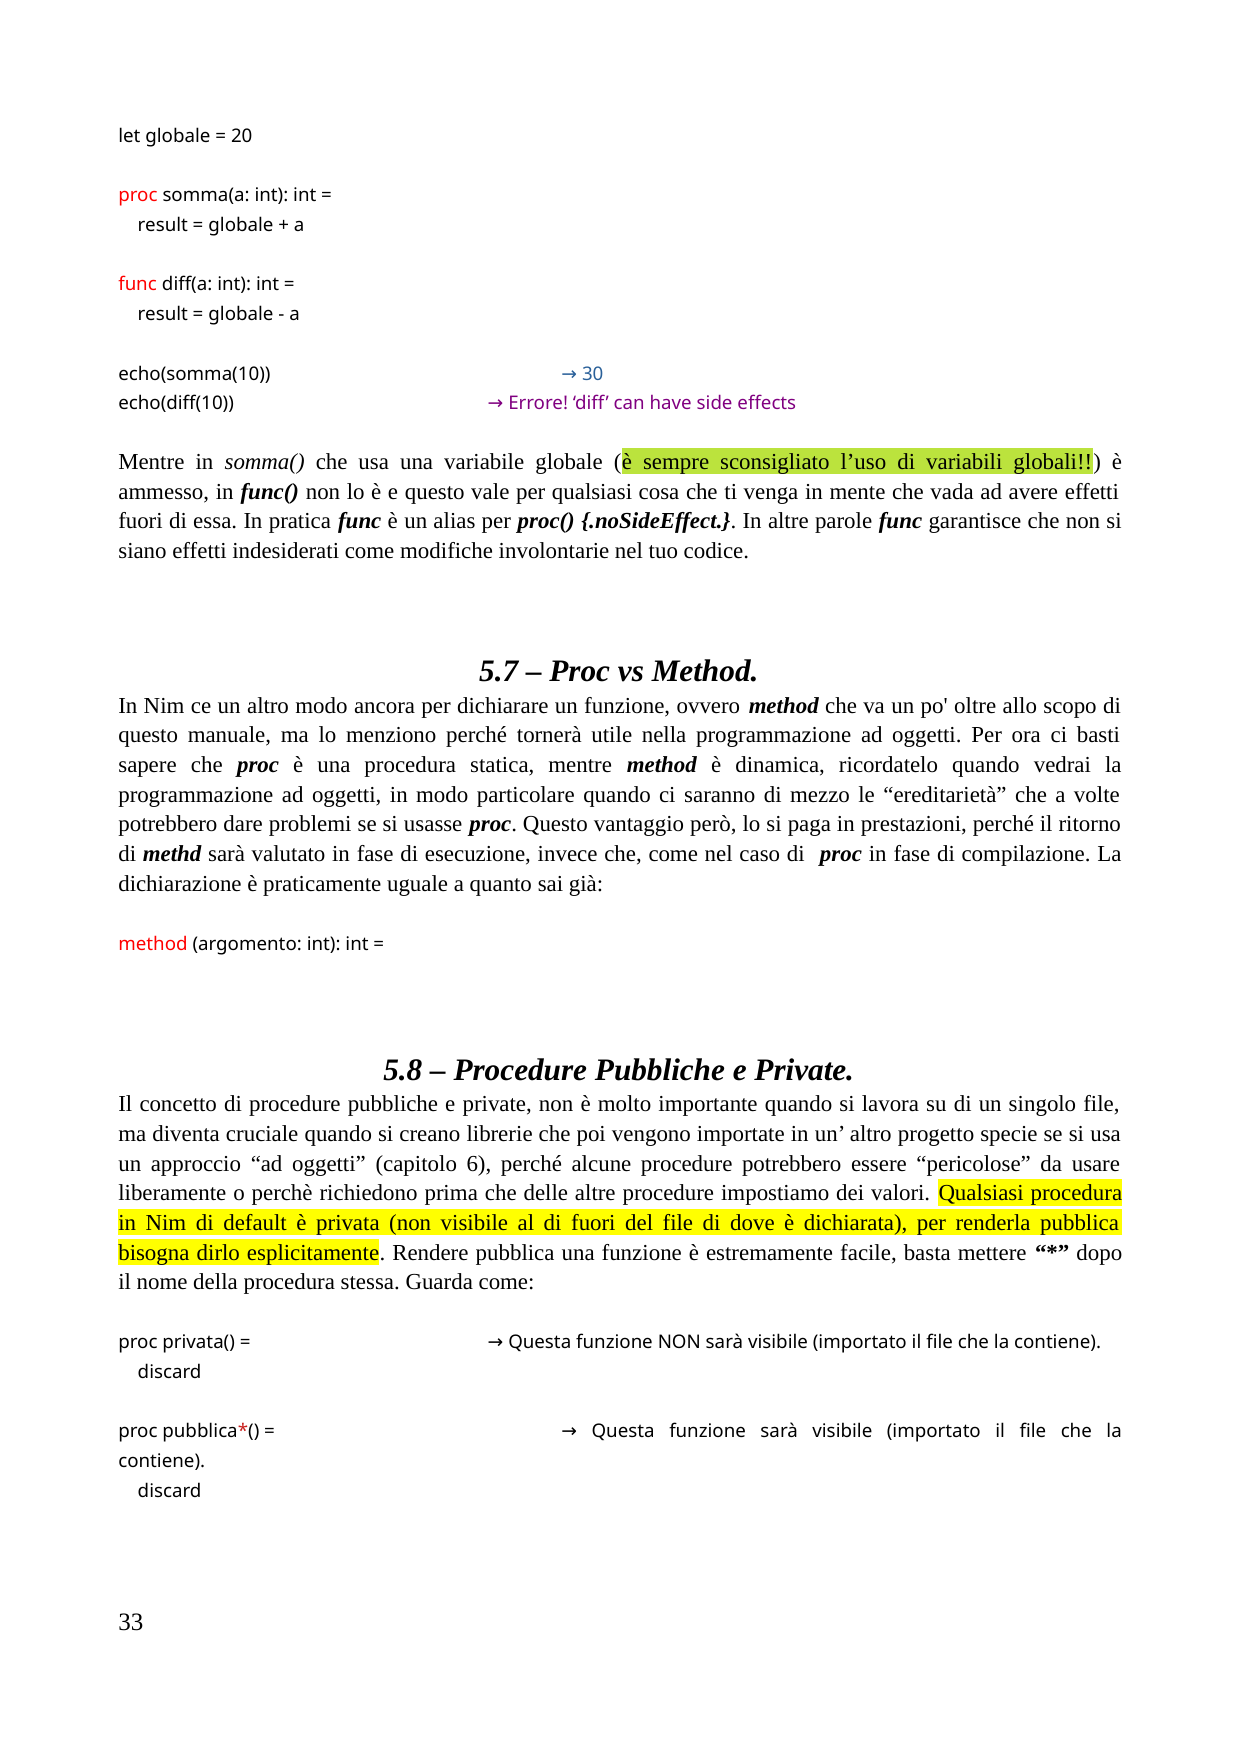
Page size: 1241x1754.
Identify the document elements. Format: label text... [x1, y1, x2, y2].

text result = globale - a [118, 296, 1122, 326]
text In Nim ce un altro modo ancora per dichiarare un funzione, ovvero method che va un po' oltre allo scopo di questo manuale, ma lo menziono perché tornerà utile nella programmazione ad oggetti. Per ora ci basti sapere che proc è una procedura statica, mentre method è dinamica, ricordatelo quando vedrai la programmazione ad oggetti, in modo particolare quando ci saranno di mezzo le “ereditarietà” che a volte potrebbero dare problemi se si usasse proc. Questo vantaggio però, lo si paga in prestazioni, perché il ritorno di methd sarà valutato in fase di esecuzione, invece che, come nel caso di proc in fase di compilazione. La dichiarazione è praticamente uguale a quanto sai già: [118, 688, 1122, 896]
text method (argomento: int): int = [118, 926, 1122, 956]
text proc pubblica*() = → Questa funzione sarà visibile (importato il file che la contiene). [118, 1413, 1122, 1473]
text Mentre in somma() che usa una variabile globale (è sempre sconsigliato l’uso di variabili globali!!) è ammesso, in func() non lo è e questo vale per qualsiasi cosa che ti venga in mente che vada ad avere effetti fuori di essa. In pratica func è un alias per proc() {.noSideEffect.}. In altre parole func garantisce che non si siano effetti indesiderati come modifiche involontarie nel tuo codice. [118, 445, 1122, 563]
text 5.8 – Procedure Pubbliche e Private. [118, 1051, 1122, 1087]
text echo(somma(10)) → 30 [118, 356, 1122, 385]
text 5.7 – Proc vs Method. [118, 652, 1122, 688]
text let globale = 20 [118, 118, 1122, 148]
text echo(diff(10)) → Errore! ‘diff’ can have side effects [118, 385, 1122, 415]
text result = globale + a [118, 207, 1122, 237]
text Il concetto di procedure pubbliche e private, non è molto importante quando si lavora su di un singolo file, ma diventa cruciale quando si creano librerie che poi vengono importate in un’ altro progetto specie se si usa un approccio “ad oggetti” (capitolo 6), perché alcune procedure potrebbero essere “pericolose” da usare liberamente o perchè richiedono prima che delle altre procedure impostiamo dei valori. Qualsiasi procedura in Nim di default è privata (non visibile al di fuori del file di dove è dichiarata), per renderla pubblica bisogna dirlo esplicitamente. Rendere pubblica una funzione è estremamente facile, basta mettere “*” dopo il nome della procedura stessa. Guarda come: [118, 1087, 1122, 1295]
text proc somma(a: int): int = [118, 177, 1122, 207]
text discard [118, 1354, 1122, 1384]
text proc privata() = → Questa funzione NON sarà visibile (importato il file che la contiene). [118, 1324, 1122, 1354]
text func diff(a: int): int = [118, 267, 1122, 296]
text discard [118, 1473, 1122, 1502]
